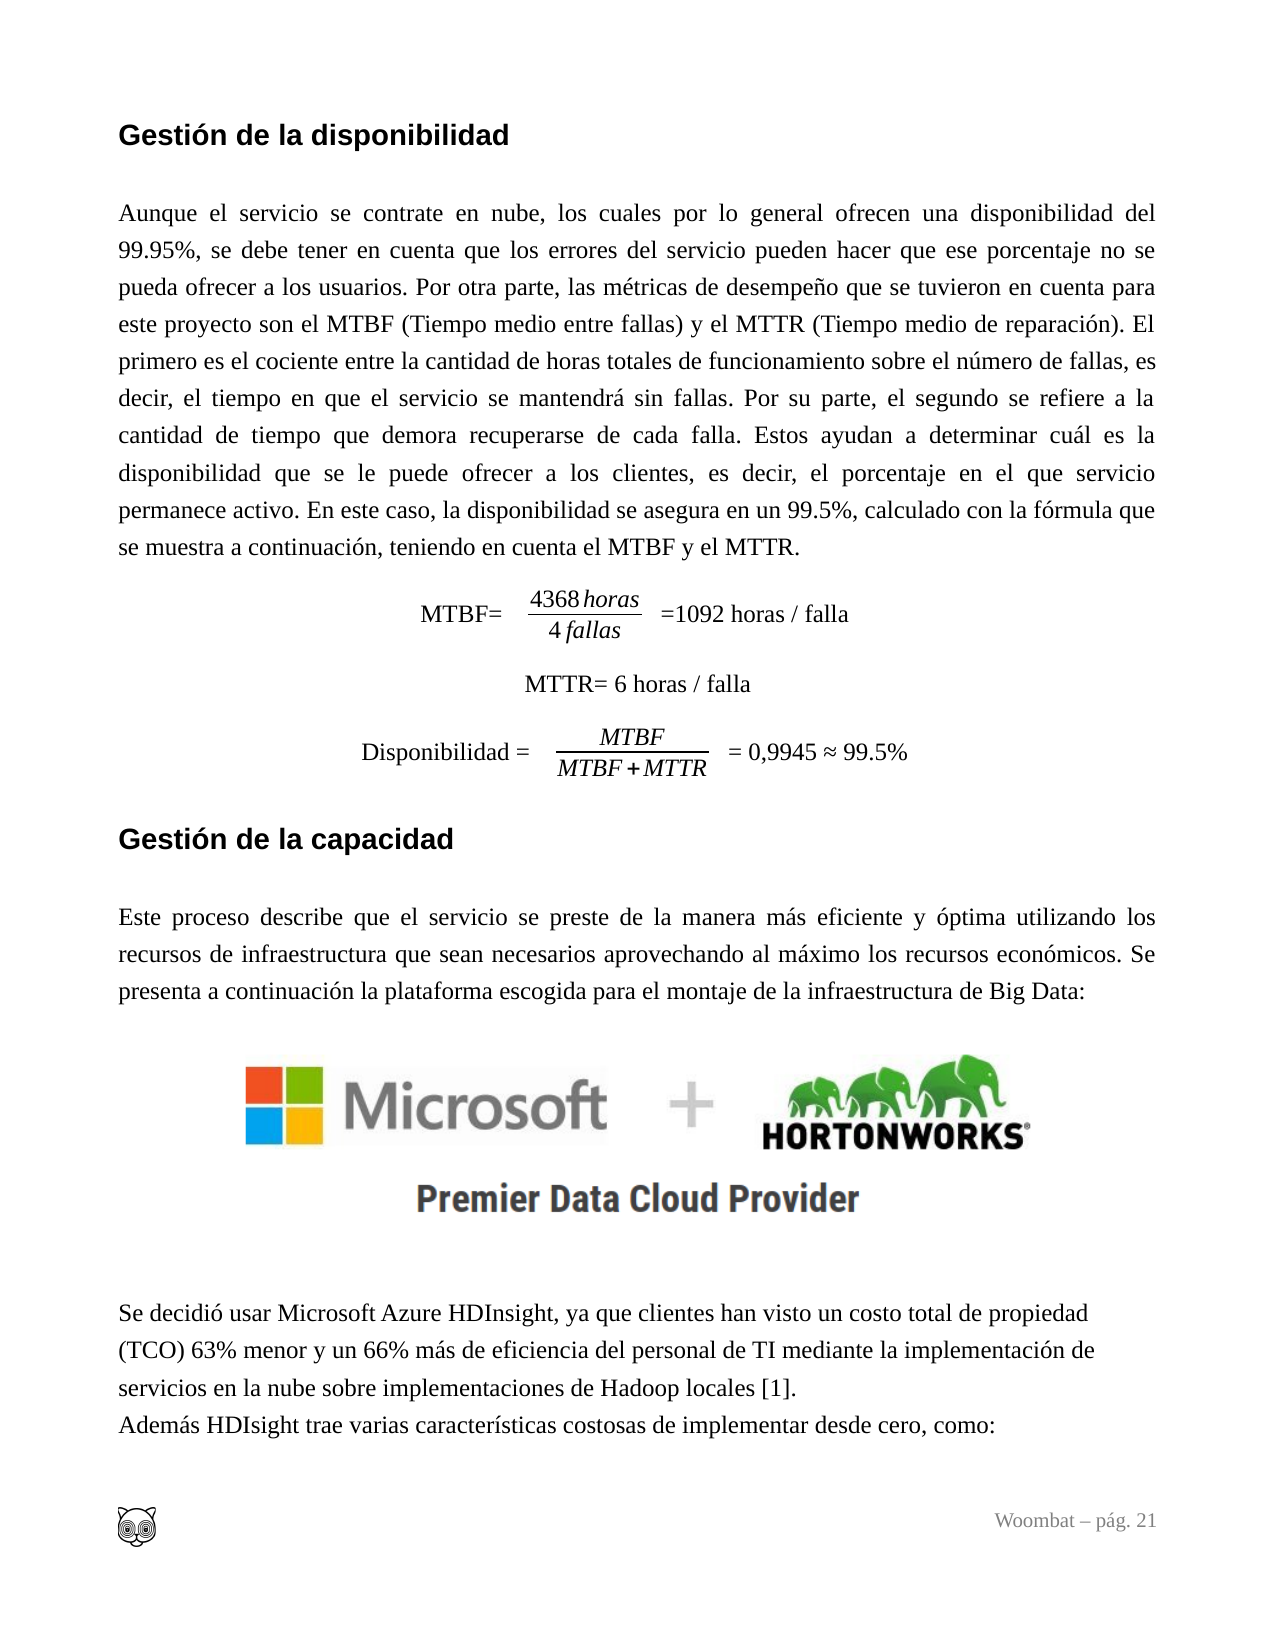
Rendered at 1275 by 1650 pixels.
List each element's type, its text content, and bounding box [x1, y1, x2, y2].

text Disponibilidad = = 0,9945 ≈ 99.5% [118, 723, 1157, 782]
text Se decidió usar Microsoft Azure HDInsight, ya que clientes han visto un costo total de propiedad (TCO) 63% menor y un 66% más de eficiencia del personal de TI mediante la implementación de servicios en la nube sobre implementaciones de Hadoop locales [1]. Además HDIsight trae varias características costosas de implementar desde cero, como: [118, 1298, 1157, 1438]
text Este proceso describe que el servicio se preste de la manera más eficiente y óptima utilizando los recursos de infraestructura que sean necesarios aprovechando al máximo los recursos económicos. Se presenta a continuación la plataforma escogida para el montaje de la infraestructura de Big Data: [118, 902, 1157, 1005]
text Aunque el servicio se contrate en nube, los cuales por lo general ofrecen una disponibilidad del 99.95%, se debe tener en cuenta que los errores del servicio pueden hacer que ese porcentaje no se pueda ofrecer a los usuarios. Por otra parte, las métricas de desempeño que se tuvieron en cuenta para este proyecto son el MTBF (Tiempo medio entre fallas) y el MTTR (Tiempo medio de reparación). El primero es el cociente entre la cantidad de horas totales de funcionamiento sobre el número de fallas, es decir, el tiempo en que el servicio se mantendrá sin fallas. Por su parte, el segundo se refiere a la cantidad de tiempo que demora recuperarse de cada falla. Estos ayudan a determinar cuál es la disponibilidad que se le puede ofrecer a los clientes, es decir, el porcentaje en el que servicio permanece activo. En este caso, la disponibilidad se asegura en un 99.5%, calculado con la fórmula que se muestra a continuación, teniendo en cuenta el MTBF y el MTTR. [118, 198, 1157, 561]
text MTTR= 6 horas / falla [118, 669, 1157, 698]
subtitle Gestión de la disponibilidad [118, 118, 1157, 186]
picture [118, 1507, 156, 1547]
text MTBF= =1092 horas / falla [118, 586, 1157, 644]
subtitle Gestión de la capacidad [118, 822, 1157, 889]
picture [242, 1040, 1034, 1217]
